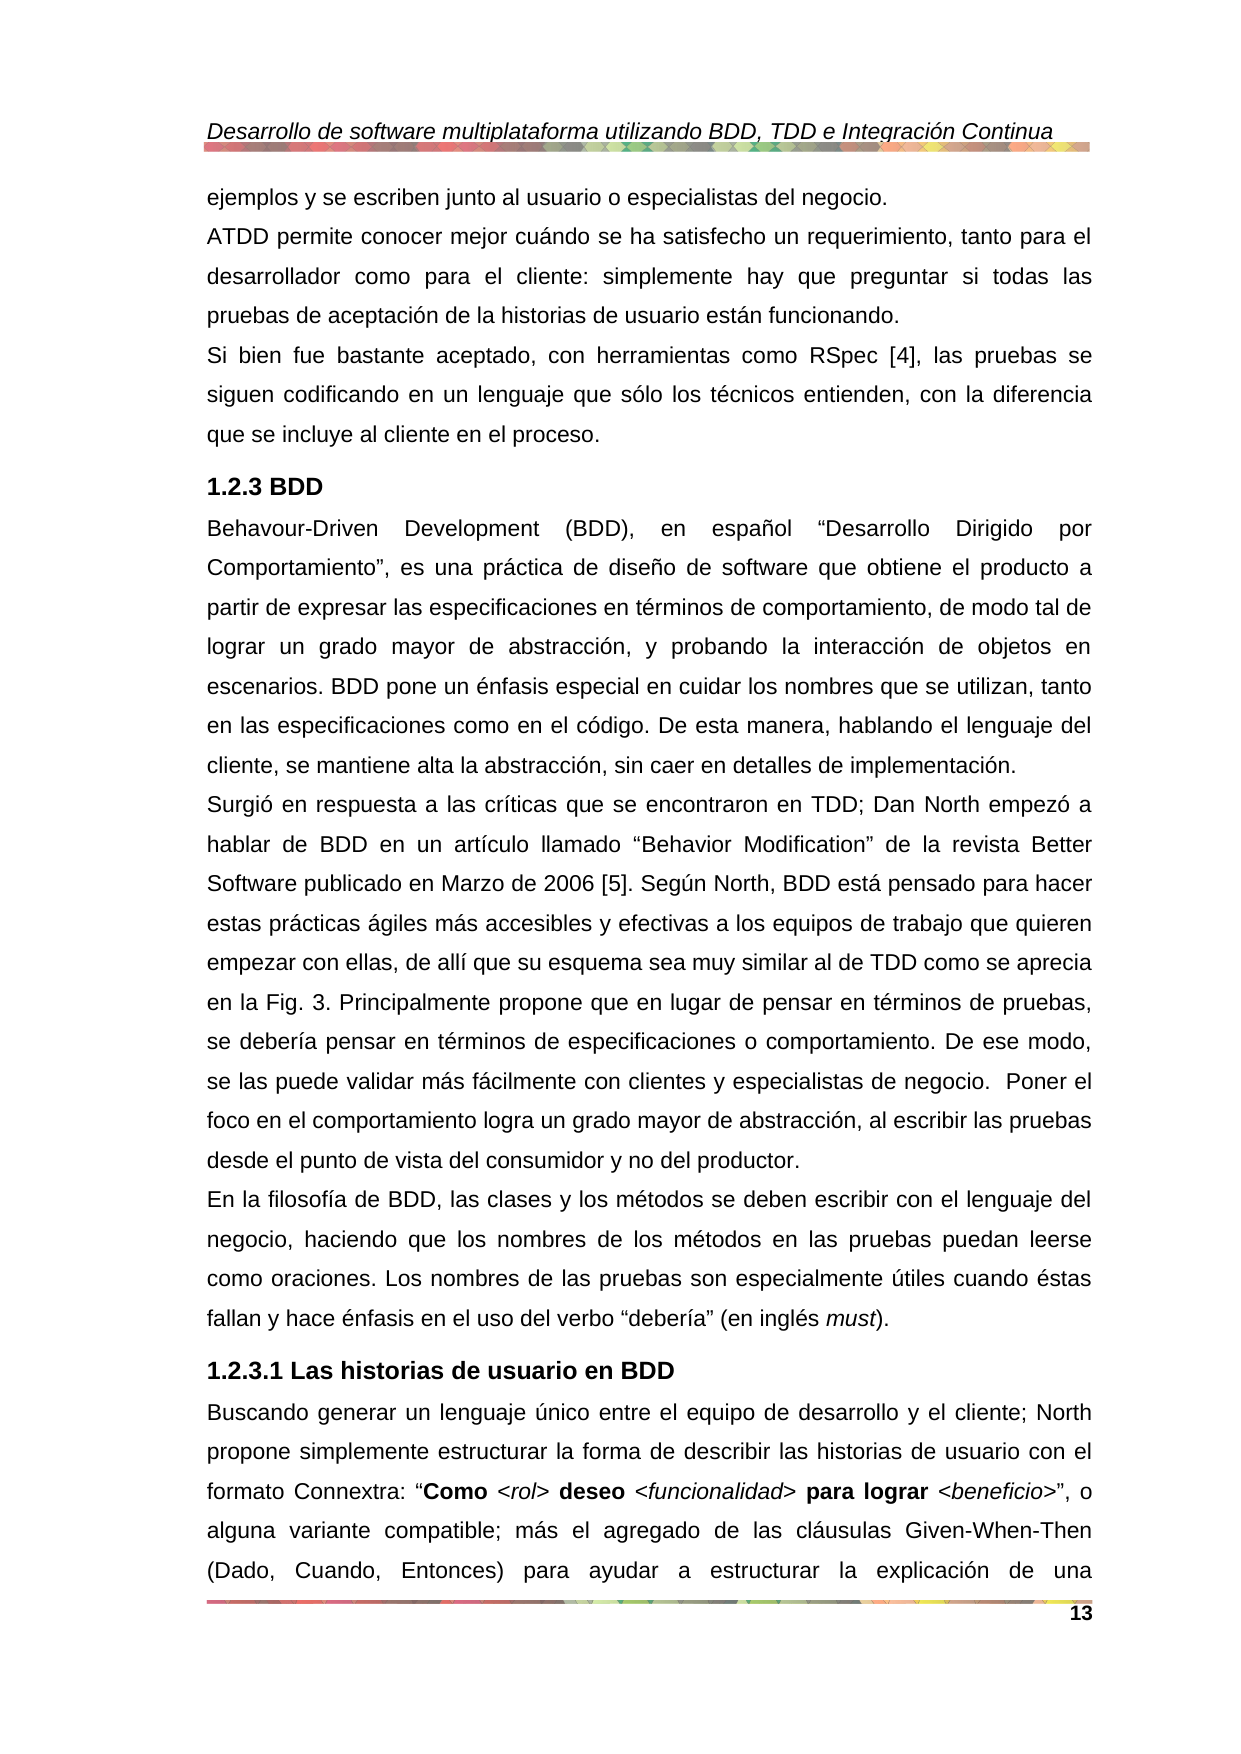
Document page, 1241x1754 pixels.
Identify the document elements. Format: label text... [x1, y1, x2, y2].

list Si bien fue bastante aceptado, con herramientas como RSpec [4], las pruebas se siguen codificando en un lenguaje que sólo los técnicos entienden, con la diferencia que se incluye al cliente en el proceso. [207, 342, 1093, 447]
text 1.2.3.1 Las historias de usuario en BDD [207, 1356, 1093, 1384]
list ATDD permite conocer mejor cuándo se ha satisfecho un requerimiento, tanto para el desarrollador como para el cliente: simplemente hay que preguntar si todas las pruebas de aceptación de la historias de usuario están funcionando. [207, 223, 1093, 328]
text Buscando generar un lenguaje único entre el equipo de desarrollo y el cliente; North propone simplemente estructurar la forma de describir las historias de usuario con el formato Connextra: “Como <rol> deseo <funcionalidad> para lograr <beneficio>”, o alguna variante compatible; más el agregado de las cláusulas Given-When-Then (Dado, Cuando, Entonces) para ayudar a estructurar la explicación de una [207, 1399, 1093, 1583]
text Surgió en respuesta a las críticas que se encontraron en TDD; Dan North empezó a hablar de BDD en un artículo llamado “Behavior Modification” de la revista Better Software publicado en Marzo de 2006 [5]. Según North, BDD está pensado para hacer estas prácticas ágiles más accesibles y efectivas a los equipos de trabajo que quieren empezar con ellas, de allí que su esquema sea muy similar al de TDD como se aprecia en la Fig. 3. Principalmente propone que en lugar de pensar en términos de pruebas, se debería pensar en términos de especificaciones o comportamiento. De ese modo, se las puede validar más fácilmente con clientes y especialistas de negocio. Poner el foco en el comportamiento logra un grado mayor de abstracción, al escribir las pruebas desde el punto de vista del consumidor y no del productor. [207, 791, 1093, 1173]
text Behavour-Driven Development (BDD), en español “Desarrollo Dirigido por Comportamiento”, es una práctica de diseño de software que obtiene el producto a partir de expresar las especificaciones en términos de comportamiento, de modo tal de lograr un grado mayor de abstracción, y probando la interacción de objetos en escenarios. BDD pone un énfasis especial en cuidar los nombres que se utilizan, tanto en las especificaciones como en el código. De esta manera, hablando el lenguaje del cliente, se mantiene alta la abstracción, sin caer en detalles de implementación. [207, 515, 1093, 778]
text [206, 1600, 1093, 1604]
list 1.2.3 BDD [207, 472, 1093, 501]
list ejemplos y se escriben junto al usuario o especialistas del negocio. [207, 184, 1093, 210]
text [203, 142, 1090, 152]
text En la filosofía de BDD, las clases y los métodos se deben escribir con el lenguaje del negocio, haciendo que los nombres de los métodos en las pruebas puedan leerse como oraciones. Los nombres de las pruebas son especialmente útiles cuando éstas fallan y hace énfasis en el uso del verbo “debería” (en inglés must). [207, 1186, 1093, 1331]
